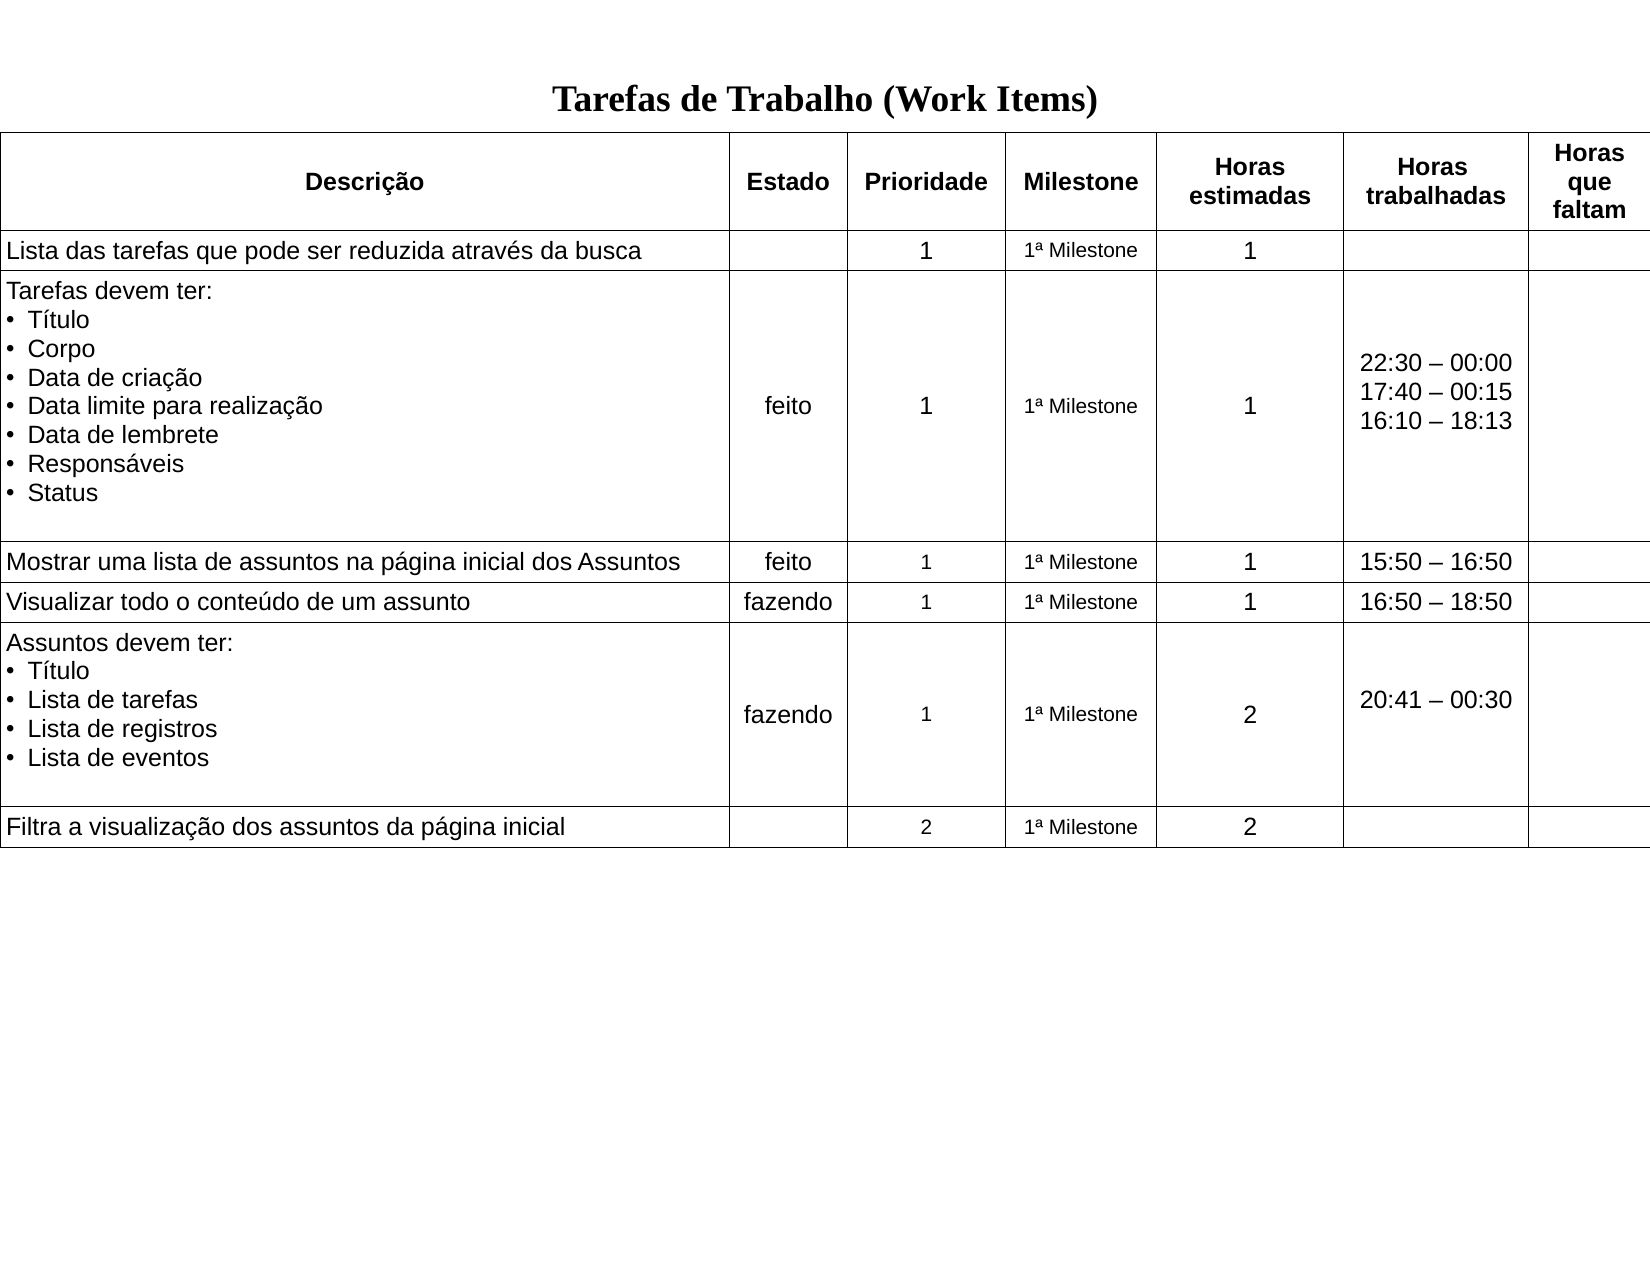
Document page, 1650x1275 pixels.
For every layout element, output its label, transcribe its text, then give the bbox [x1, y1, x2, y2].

text Tarefas de Trabalho (Work Items) [0, 76, 1650, 119]
table_header Prioridade [848, 133, 1005, 230]
table_cell fazendo [730, 583, 847, 622]
table_cell [1344, 807, 1528, 847]
table_cell fazendo [730, 623, 847, 806]
table_header Descrição [1, 133, 729, 230]
table_cell 1 [1157, 583, 1343, 622]
table_cell 1ª Milestone [1006, 583, 1156, 622]
table_cell [1529, 583, 1650, 622]
table_cell 1 [1157, 271, 1343, 541]
table_header Horas estimadas [1157, 133, 1343, 230]
table_cell 1ª Milestone [1006, 231, 1156, 270]
table_cell [730, 231, 847, 270]
table_cell 1ª Milestone [1006, 807, 1156, 847]
table_cell [730, 807, 847, 847]
table_header Horas trabalhadas [1344, 133, 1528, 230]
table_cell 16:50 – 18:50 [1344, 583, 1528, 622]
table_cell Tarefas devem ter: Título Corpo Data de criação Data limite para realização Data de lembrete Responsáveis Status [1, 271, 729, 541]
table_cell 1ª Milestone [1006, 623, 1156, 806]
table_cell 20:41 – 00:30 [1344, 623, 1528, 806]
table_header Milestone [1006, 133, 1156, 230]
table_cell 1 [848, 623, 1005, 806]
table_cell 1 [848, 231, 1005, 270]
table_cell 2 [848, 807, 1005, 847]
table_cell 15:50 – 16:50 [1344, 542, 1528, 582]
table_cell 22:30 – 00:00 17:40 – 00:15 16:10 – 18:13 [1344, 271, 1528, 541]
table_cell 1 [848, 542, 1005, 582]
table_cell 1ª Milestone [1006, 271, 1156, 541]
table_cell 1 [1157, 542, 1343, 582]
table_cell Lista das tarefas que pode ser reduzida através da busca [1, 231, 729, 270]
table_cell [1344, 231, 1528, 270]
table_cell 1 [1157, 231, 1343, 270]
table_cell [1529, 271, 1650, 541]
table_cell Mostrar uma lista de assuntos na página inicial dos Assuntos [1, 542, 729, 582]
table_cell [1529, 231, 1650, 270]
table_cell feito [730, 542, 847, 582]
table_cell 1 [848, 583, 1005, 622]
table_cell feito [730, 271, 847, 541]
table_header Estado [730, 133, 847, 230]
table_header Horas que faltam [1529, 133, 1650, 230]
table_cell 1 [848, 271, 1005, 541]
table_cell Assuntos devem ter: Título Lista de tarefas Lista de registros Lista de eventos [1, 623, 729, 806]
table_cell 1ª Milestone [1006, 542, 1156, 582]
table_cell [1529, 623, 1650, 806]
table_cell 2 [1157, 807, 1343, 847]
table_cell [1529, 542, 1650, 582]
table_cell [1529, 807, 1650, 847]
table_cell Filtra a visualização dos assuntos da página inicial [1, 807, 729, 847]
table_cell Visualizar todo o conteúdo de um assunto [1, 583, 729, 622]
table_cell 2 [1157, 623, 1343, 806]
